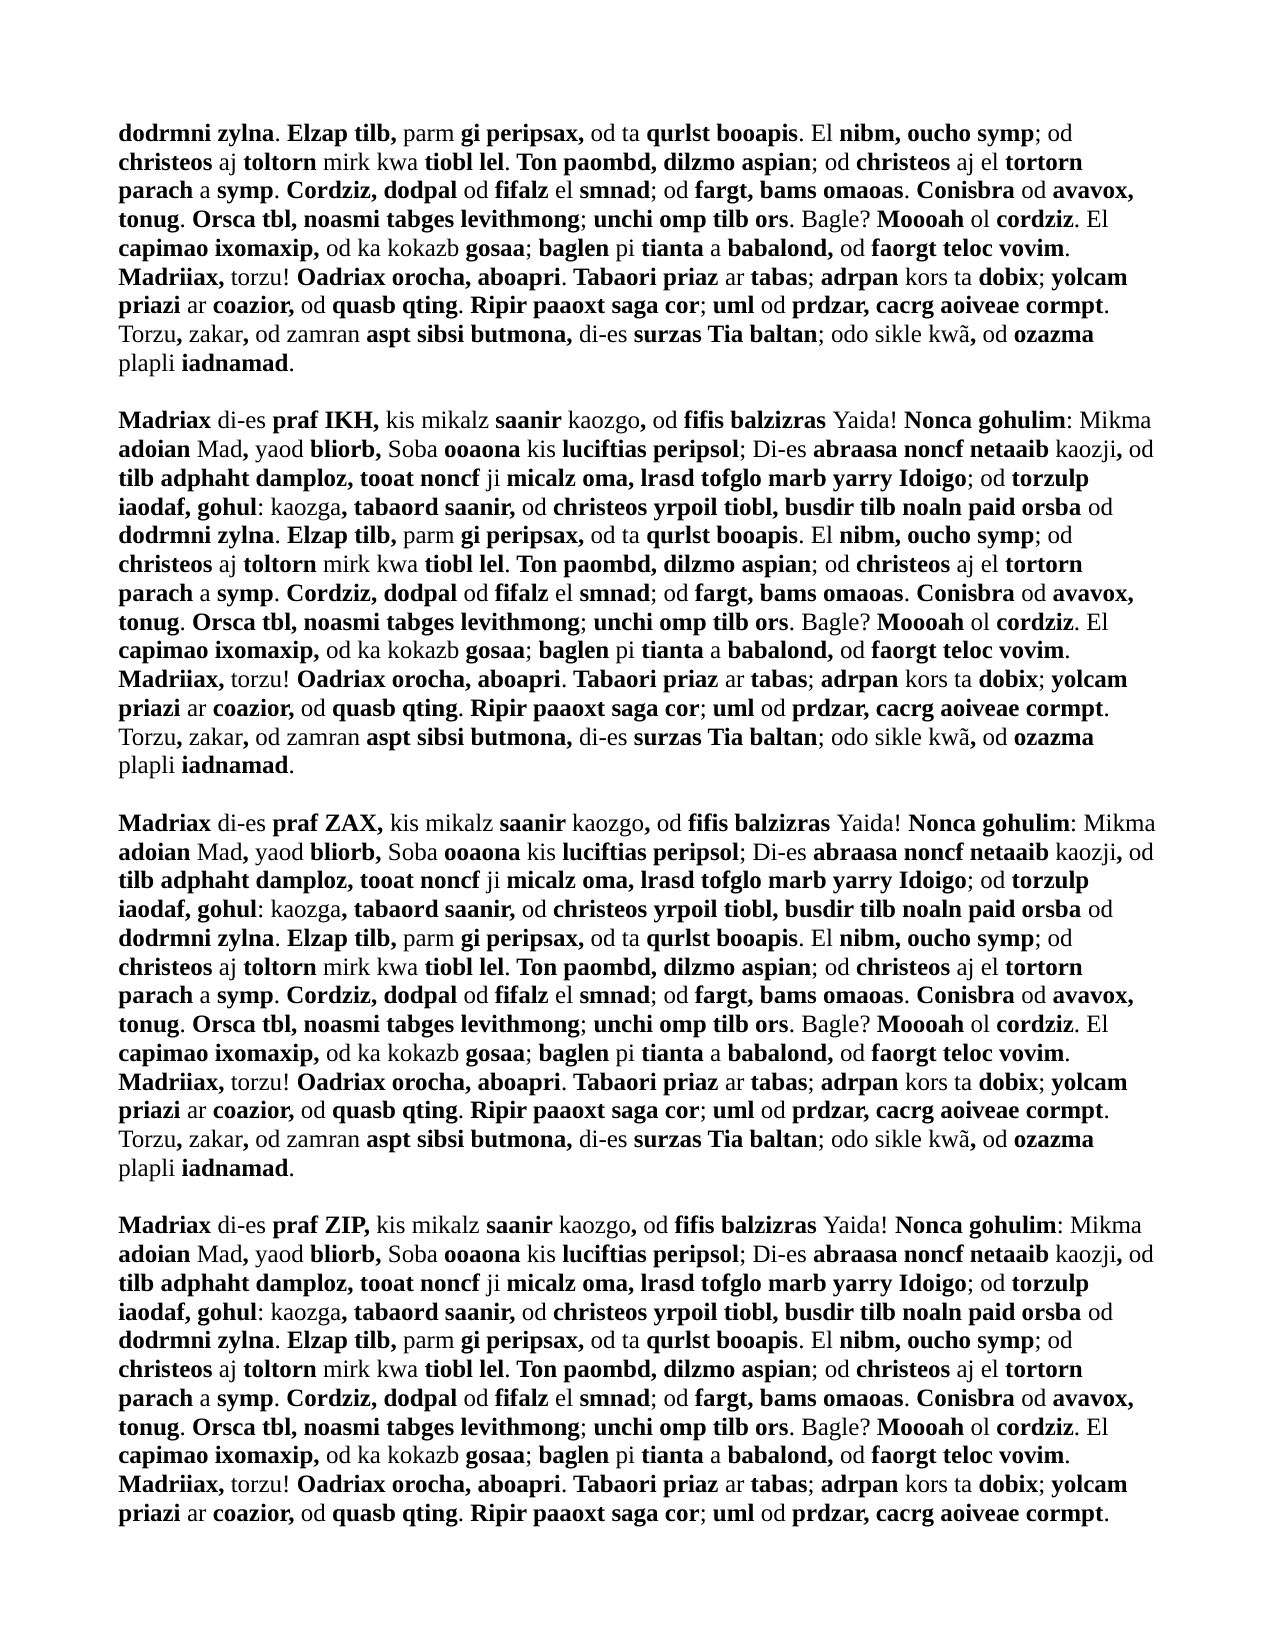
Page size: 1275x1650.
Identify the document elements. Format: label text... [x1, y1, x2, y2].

text Madriax di-es praf IKH, kis mikalz saanir kaozgo, od fifis balzizras Yaida! Nonca gohulim: Mikma adoian Mad, yaod bliorb, Soba ooaona kis luciftias peripsol; Di-es abraasa noncf netaaib kaozji, od tilb adphaht damploz, tooat noncf ji micalz oma, lrasd tofglo marb yarry Idoigo; od torzulp iaodaf, gohul: kaozga, tabaord saanir, od christeos yrpoil tiobl, busdir tilb noaln paid orsba od dodrmni zylna. Elzap tilb, parm gi peripsax, od ta qurlst booapis. El nibm, oucho symp; od christeos aj toltorn mirk kwa tiobl lel. Ton paombd, dilzmo aspian; od christeos aj el tortorn parach a symp. Cordziz, dodpal od fifalz el smnad; od fargt, bams omaoas. Conisbra od avavox, tonug. Orsca tbl, noasmi tabges levithmong; unchi omp tilb ors. Bagle? Moooah ol cordziz. El capimao ixomaxip, od ka kokazb gosaa; baglen pi tianta a babalond, od faorgt teloc vovim. Madriiax, torzu! Oadriax orocha, aboapri. Tabaori priaz ar tabas; adrpan kors ta dobix; yolcam priazi ar coazior, od quasb qting. Ripir paaoxt saga cor; uml od prdzar, cacrg aoiveae cormpt. Torzu, zakar, od zamran aspt sibsi butmona, di-es surzas Tia baltan; odo sikle kwã, od ozazma plapli iadnamad. [118, 406, 1157, 779]
text dodrmni zylna. Elzap tilb, parm gi peripsax, od ta qurlst booapis. El nibm, oucho symp; od christeos aj toltorn mirk kwa tiobl lel. Ton paombd, dilzmo aspian; od christeos aj el tortorn parach a symp. Cordziz, dodpal od fifalz el smnad; od fargt, bams omaoas. Conisbra od avavox, tonug. Orsca tbl, noasmi tabges levithmong; unchi omp tilb ors. Bagle? Moooah ol cordziz. El capimao ixomaxip, od ka kokazb gosaa; baglen pi tianta a babalond, od faorgt teloc vovim. Madriiax, torzu! Oadriax orocha, aboapri. Tabaori priaz ar tabas; adrpan kors ta dobix; yolcam priazi ar coazior, od quasb qting. Ripir paaoxt saga cor; uml od prdzar, cacrg aoiveae cormpt. Torzu, zakar, od zamran aspt sibsi butmona, di-es surzas Tia baltan; odo sikle kwã, od ozazma plapli iadnamad. [118, 118, 1157, 377]
text Madriax di-es praf ZAX, kis mikalz saanir kaozgo, od fifis balzizras Yaida! Nonca gohulim: Mikma adoian Mad, yaod bliorb, Soba ooaona kis luciftias peripsol; Di-es abraasa noncf netaaib kaozji, od tilb adphaht damploz, tooat noncf ji micalz oma, lrasd tofglo marb yarry Idoigo; od torzulp iaodaf, gohul: kaozga, tabaord saanir, od christeos yrpoil tiobl, busdir tilb noaln paid orsba od dodrmni zylna. Elzap tilb, parm gi peripsax, od ta qurlst booapis. El nibm, oucho symp; od christeos aj toltorn mirk kwa tiobl lel. Ton paombd, dilzmo aspian; od christeos aj el tortorn parach a symp. Cordziz, dodpal od fifalz el smnad; od fargt, bams omaoas. Conisbra od avavox, tonug. Orsca tbl, noasmi tabges levithmong; unchi omp tilb ors. Bagle? Moooah ol cordziz. El capimao ixomaxip, od ka kokazb gosaa; baglen pi tianta a babalond, od faorgt teloc vovim. Madriiax, torzu! Oadriax orocha, aboapri. Tabaori priaz ar tabas; adrpan kors ta dobix; yolcam priazi ar coazior, od quasb qting. Ripir paaoxt saga cor; uml od prdzar, cacrg aoiveae cormpt. Torzu, zakar, od zamran aspt sibsi butmona, di-es surzas Tia baltan; odo sikle kwã, od ozazma plapli iadnamad. [118, 808, 1157, 1182]
text Madriax di-es praf ZIP, kis mikalz saanir kaozgo, od fifis balzizras Yaida! Nonca gohulim: Mikma adoian Mad, yaod bliorb, Soba ooaona kis luciftias peripsol; Di-es abraasa noncf netaaib kaozji, od tilb adphaht damploz, tooat noncf ji micalz oma, lrasd tofglo marb yarry Idoigo; od torzulp iaodaf, gohul: kaozga, tabaord saanir, od christeos yrpoil tiobl, busdir tilb noaln paid orsba od dodrmni zylna. Elzap tilb, parm gi peripsax, od ta qurlst booapis. El nibm, oucho symp; od christeos aj toltorn mirk kwa tiobl lel. Ton paombd, dilzmo aspian; od christeos aj el tortorn parach a symp. Cordziz, dodpal od fifalz el smnad; od fargt, bams omaoas. Conisbra od avavox, tonug. Orsca tbl, noasmi tabges levithmong; unchi omp tilb ors. Bagle? Moooah ol cordziz. El capimao ixomaxip, od ka kokazb gosaa; baglen pi tianta a babalond, od faorgt teloc vovim. Madriiax, torzu! Oadriax orocha, aboapri. Tabaori priaz ar tabas; adrpan kors ta dobix; yolcam priazi ar coazior, od quasb qting. Ripir paaoxt saga cor; uml od prdzar, cacrg aoiveae cormpt. [118, 1211, 1157, 1527]
